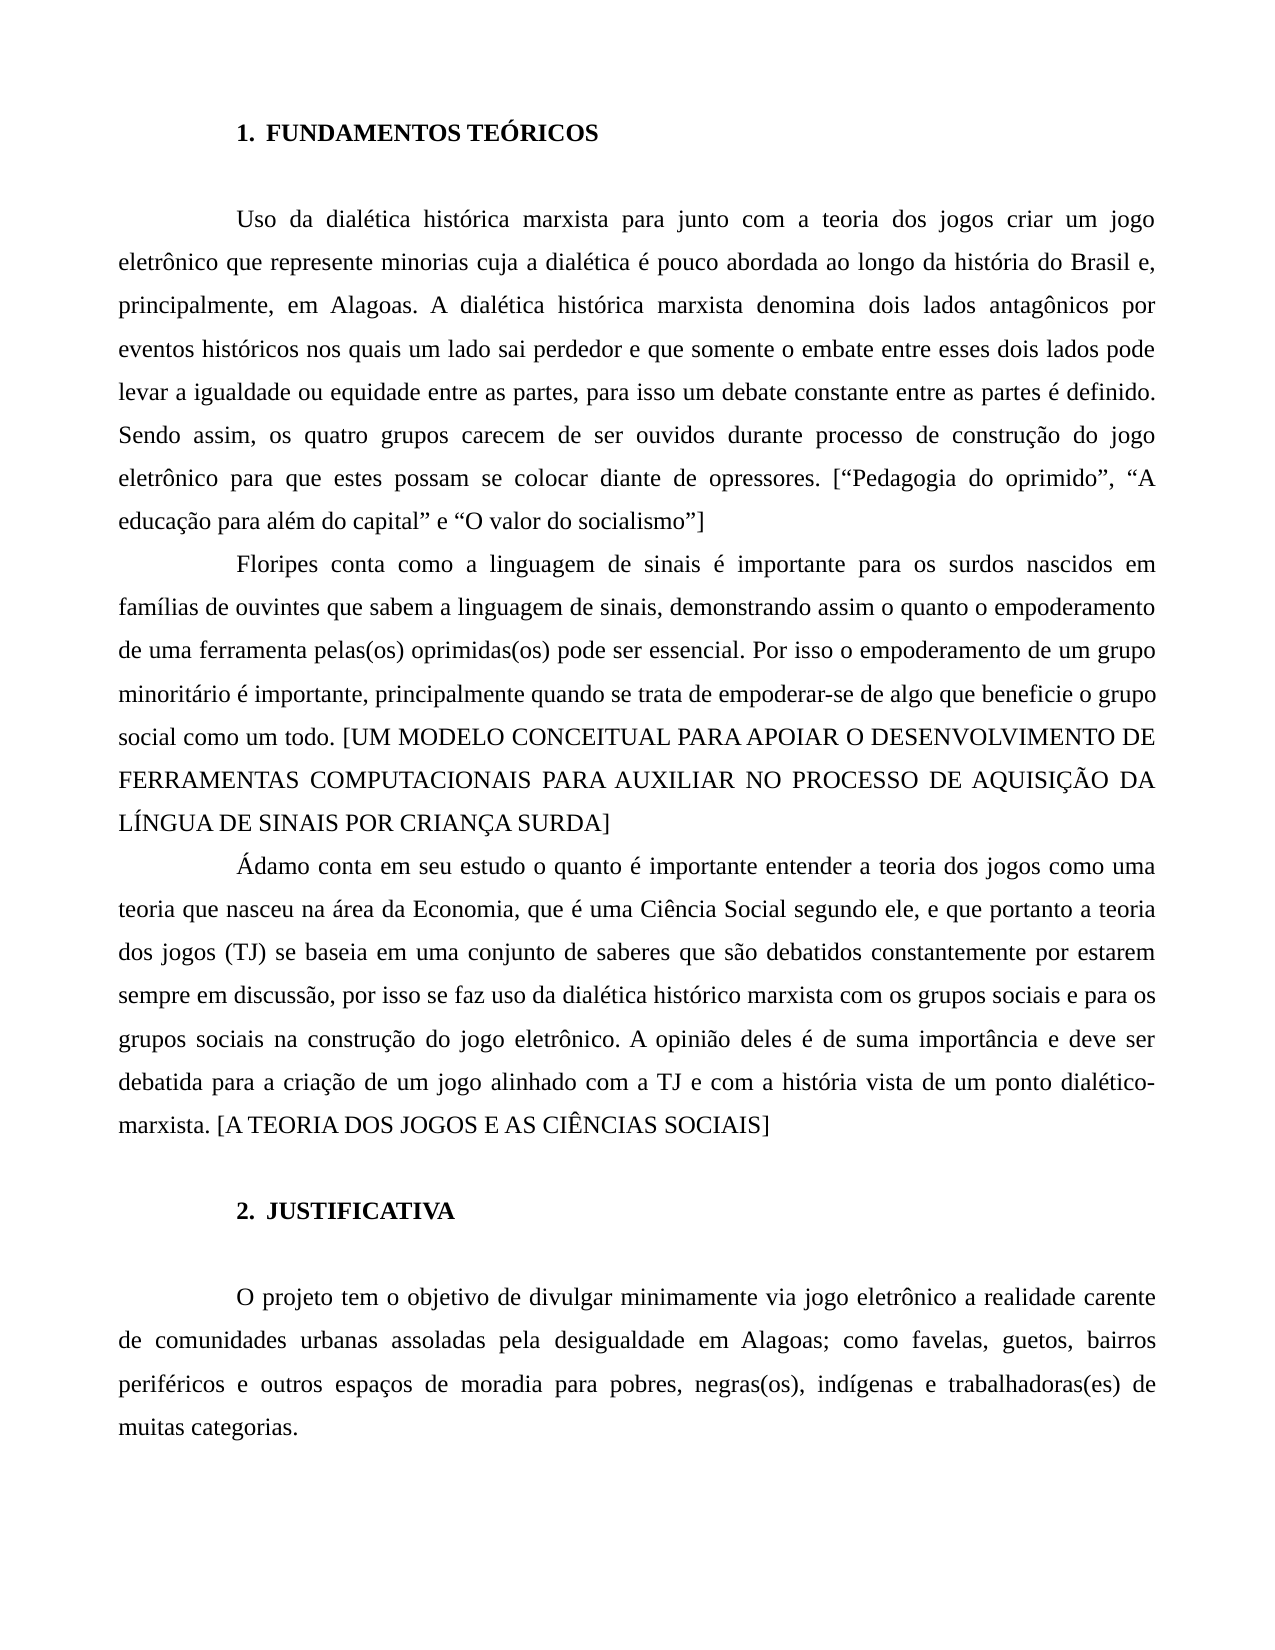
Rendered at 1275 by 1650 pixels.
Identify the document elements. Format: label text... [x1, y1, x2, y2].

list FUNDAMENTOS TEÓRICOS [118, 118, 1157, 147]
text Floripes conta como a linguagem de sinais é importante para os surdos nascidos em famílias de ouvintes que sabem a linguagem de sinais, demonstrando assim o quanto o empoderamento de uma ferramenta pelas(os) oprimidas(os) pode ser essencial. Por isso o empoderamento de um grupo minoritário é importante, principalmente quando se trata de empoderar-se de algo que beneficie o grupo social como um todo. [UM MODELO CONCEITUAL PARA APOIAR O DESENVOLVIMENTO DE FERRAMENTAS COMPUTACIONAIS PARA AUXILIAR NO PROCESSO DE AQUISIÇÃO DA LÍNGUA DE SINAIS POR CRIANÇA SURDA] [118, 549, 1157, 837]
text Uso da dialética histórica marxista para junto com a teoria dos jogos criar um jogo eletrônico que represente minorias cuja a dialética é pouco abordada ao longo da história do Brasil e, principalmente, em Alagoas. A dialética histórica marxista denomina dois lados antagônicos por eventos históricos nos quais um lado sai perdedor e que somente o embate entre esses dois lados pode levar a igualdade ou equidade entre as partes, para isso um debate constante entre as partes é definido. Sendo assim, os quatro grupos carecem de ser ouvidos durante processo de construção do jogo eletrônico para que estes possam se colocar diante de opressores. [“Pedagogia do oprimido”, “A educação para além do capital” e “O valor do socialismo”] [118, 204, 1157, 535]
text O projeto tem o objetivo de divulgar minimamente via jogo eletrônico a realidade carente de comunidades urbanas assoladas pela desigualdade em Alagoas; como favelas, guetos, bairros periféricos e outros espaços de moradia para pobres, negras(os), indígenas e trabalhadoras(es) de muitas categorias. [118, 1282, 1157, 1441]
text Ádamo conta em seu estudo o quanto é importante entender a teoria dos jogos como uma teoria que nasceu na área da Economia, que é uma Ciência Social segundo ele, e que portanto a teoria dos jogos (TJ) se baseia em uma conjunto de saberes que são debatidos constantemente por estarem sempre em discussão, por isso se faz uso da dialética histórico marxista com os grupos sociais e para os grupos sociais na construção do jogo eletrônico. A opinião deles é de suma importância e deve ser debatida para a criação de um jogo alinhado com a TJ e com a história vista de um ponto dialético-marxista. [A TEORIA DOS JOGOS E AS CIÊNCIAS SOCIAIS] [118, 851, 1157, 1139]
list JUSTIFICATIVA [118, 1196, 1157, 1225]
